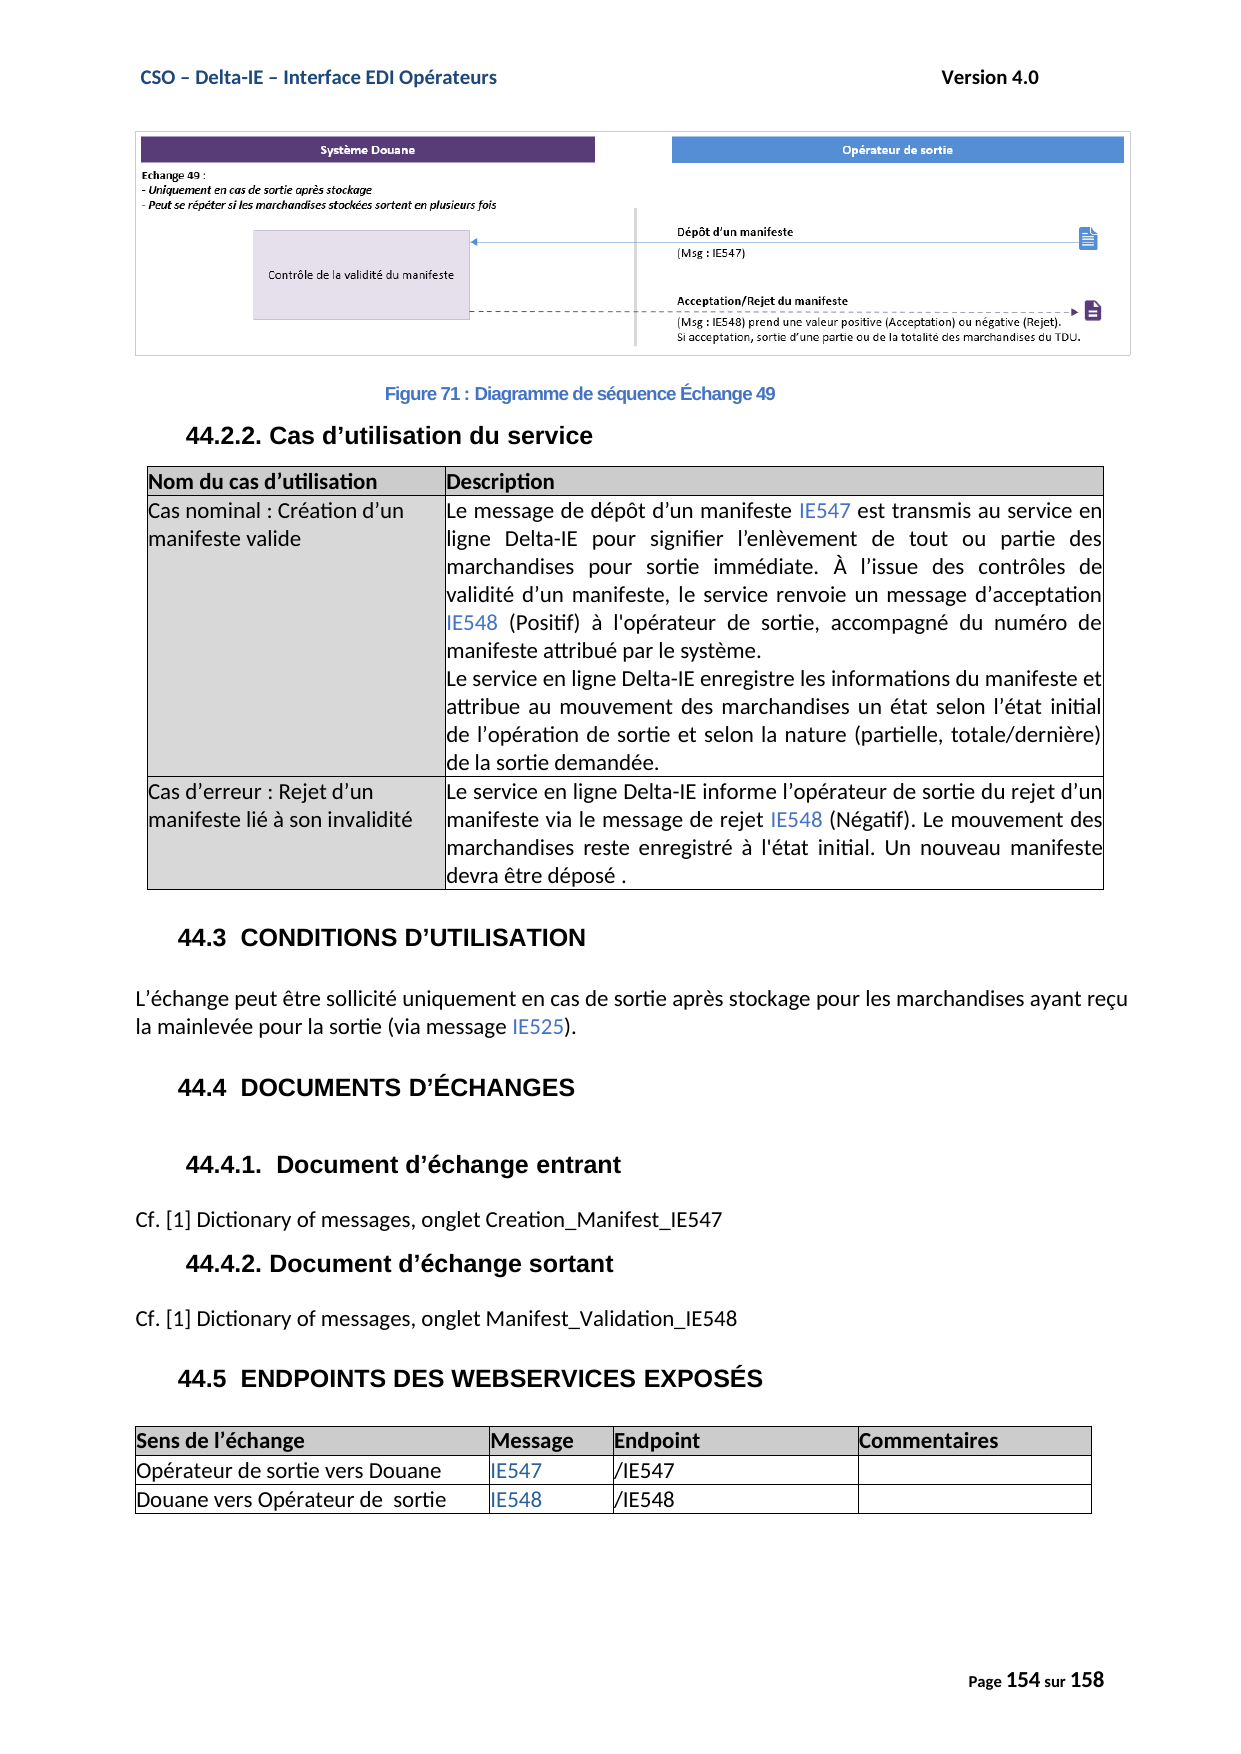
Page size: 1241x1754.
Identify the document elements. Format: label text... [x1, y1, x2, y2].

text Cf. [1] Dictionary of messages, onglet Manifest_Validation_IE548 [135, 1304, 1130, 1332]
table_cell Le message de dépôt d’un manifeste IE547 est transmis au service en ligne Delta-IE pour signifier l’enlèvement de tout ou partie des marchandises pour sortie immédiate. À l’issue des contrôles de validité d’un manifeste, le service renvoie un message d’acceptation IE548 (Positif) à l'opérateur de sortie, accompagné du numéro de manifeste attribué par le système. Le service en ligne Delta-IE enregistre les informations du manifeste et attribue au mouvement des marchandises un état selon l’état initial de l’opération de sortie et selon la nature (partielle, totale/dernière) de la sortie demandée. [446, 496, 1103, 776]
table_cell /IE547 [614, 1456, 858, 1484]
table_cell IE548 [490, 1485, 613, 1513]
subtitle ENDPOINTS DES WEBSERVICES EXPOSÉS [171, 1364, 1130, 1393]
table_cell Douane vers Opérateur de sortie [136, 1485, 489, 1513]
table_header Sens de l’échange [136, 1427, 489, 1455]
table_header Commentaires [859, 1427, 1091, 1455]
table_cell Opérateur de sortie vers Douane [136, 1456, 489, 1484]
text L’échange peut être sollicité uniquement en cas de sortie après stockage pour les marchandises ayant reçu la mainlevée pour la sortie (via message IE525). [135, 984, 1130, 1040]
subtitle CONDITIONS D’UTILISATION [171, 923, 1130, 952]
table_header Nom du cas d’utilisation [148, 467, 445, 495]
table_cell Le service en ligne Delta-IE informe l’opérateur de sortie du rejet d’un manifeste via le message de rejet IE548 (Négatif). Le mouvement des marchandises reste enregistré à l'état initial. Un nouveau manifeste devra être déposé . [446, 777, 1103, 889]
table_header Endpoint [614, 1427, 858, 1455]
table_cell Cas nominal : Création d’un manifeste valide [148, 496, 445, 776]
table_cell Cas d’erreur : Rejet d’un manifeste lié à son invalidité [148, 777, 445, 889]
table_header Message [490, 1427, 613, 1455]
table_cell /IE548 [614, 1485, 858, 1513]
table_cell [859, 1485, 1091, 1513]
subtitle Document d’échange sortant [186, 1249, 1130, 1278]
subtitle Cas d’utilisation du service [186, 421, 1130, 450]
subtitle Diagramme de séquence Échange 49 [135, 383, 1071, 405]
table_header Description [446, 467, 1103, 495]
picture [136, 132, 1130, 355]
text Cf. [1] Dictionary of messages, onglet Creation_Manifest_IE547 [135, 1205, 1130, 1233]
table_cell IE547 [490, 1456, 613, 1484]
subtitle DOCUMENTS D’ÉCHANGES [171, 1073, 1130, 1101]
table_cell [859, 1456, 1091, 1484]
subtitle Document d’échange entrant [186, 1150, 1130, 1179]
